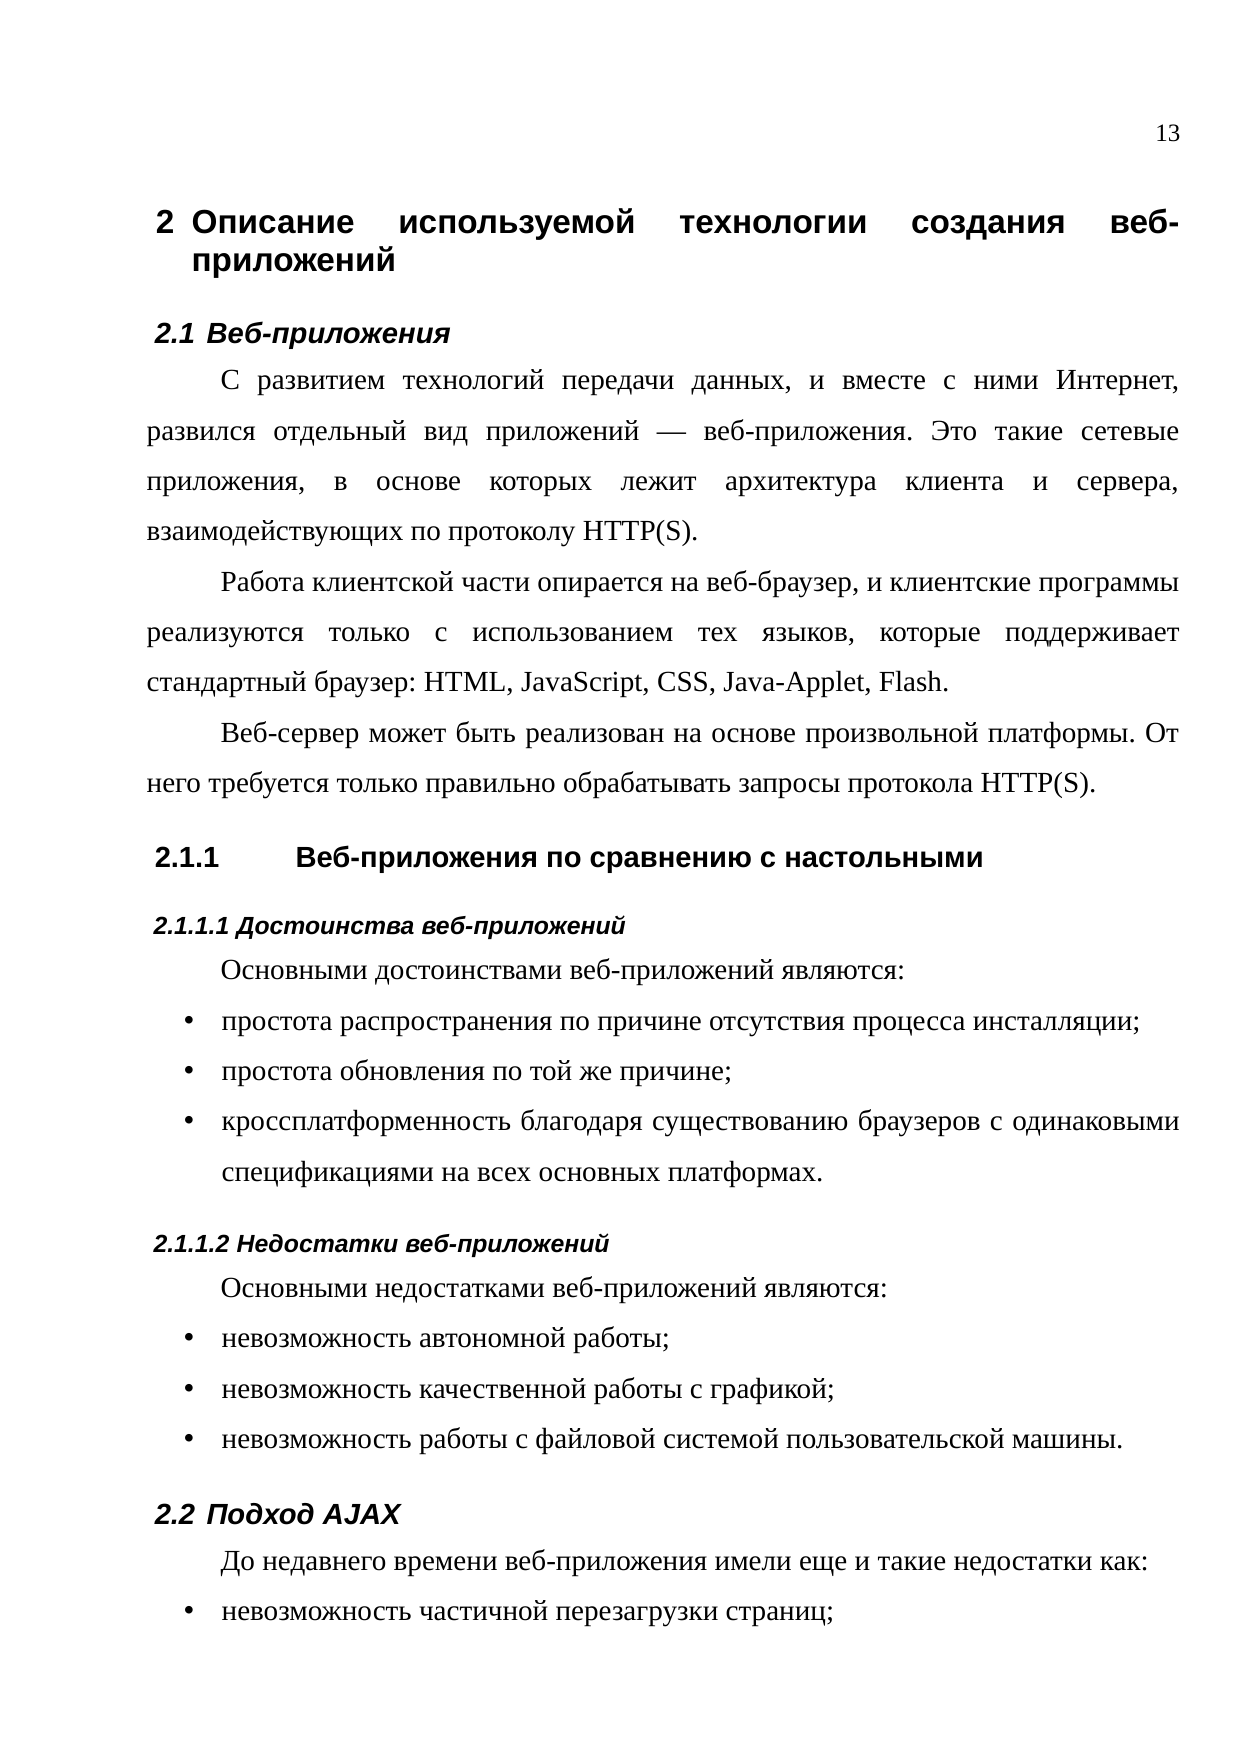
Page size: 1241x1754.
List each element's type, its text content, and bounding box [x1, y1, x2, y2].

text Основными достоинствами веб-приложений являются: [146, 952, 1180, 986]
list простота распространения по причине отсутствия процесса инсталляции; [184, 1003, 1180, 1036]
subtitle Недостатки веб-приложений [146, 1229, 1180, 1258]
subtitle Подход AJAX [146, 1497, 1180, 1530]
list простота обновления по той же причине; [184, 1053, 1180, 1087]
text Веб-сервер может быть реализован на основе произвольной платформы. От него требуется только правильно обрабатывать запросы протокола HTTP(S). [146, 715, 1180, 798]
subtitle Описание используемой технологии создания веб-приложений [146, 202, 1180, 279]
subtitle Веб-приложения [146, 316, 1180, 350]
text Работа клиентской части опирается на веб-браузер, и клиентские программы реализуются только с использованием тех языков, которые поддерживает стандартный браузер: HTML, JavaScript, CSS, Java-Applet, Flash. [146, 564, 1180, 698]
subtitle Веб-приложения по сравнению с настольными [146, 840, 1180, 874]
text Основными недостатками веб-приложений являются: [146, 1270, 1180, 1304]
list кроссплатформенность благодаря существованию браузеров с одинаковыми спецификациями на всех основных платформах. [184, 1103, 1180, 1187]
list невозможность качественной работы с графикой; [184, 1371, 1180, 1405]
list невозможность частичной перезагрузки страниц; [184, 1593, 1180, 1627]
list невозможность автономной работы; [184, 1321, 1180, 1354]
text С развитием технологий передачи данных, и вместе с ними Интернет, развился отдельный вид приложений — веб-приложения. Это такие сетевые приложения, в основе которых лежит архитектура клиента и сервера, взаимодействующих по протоколу HTTP(S). [146, 362, 1180, 547]
text До недавнего времени веб-приложения имели еще и такие недостатки как: [146, 1543, 1180, 1576]
list невозможность работы с файловой системой пользовательской машины. [184, 1421, 1180, 1455]
subtitle Достоинства веб-приложений [146, 911, 1180, 940]
